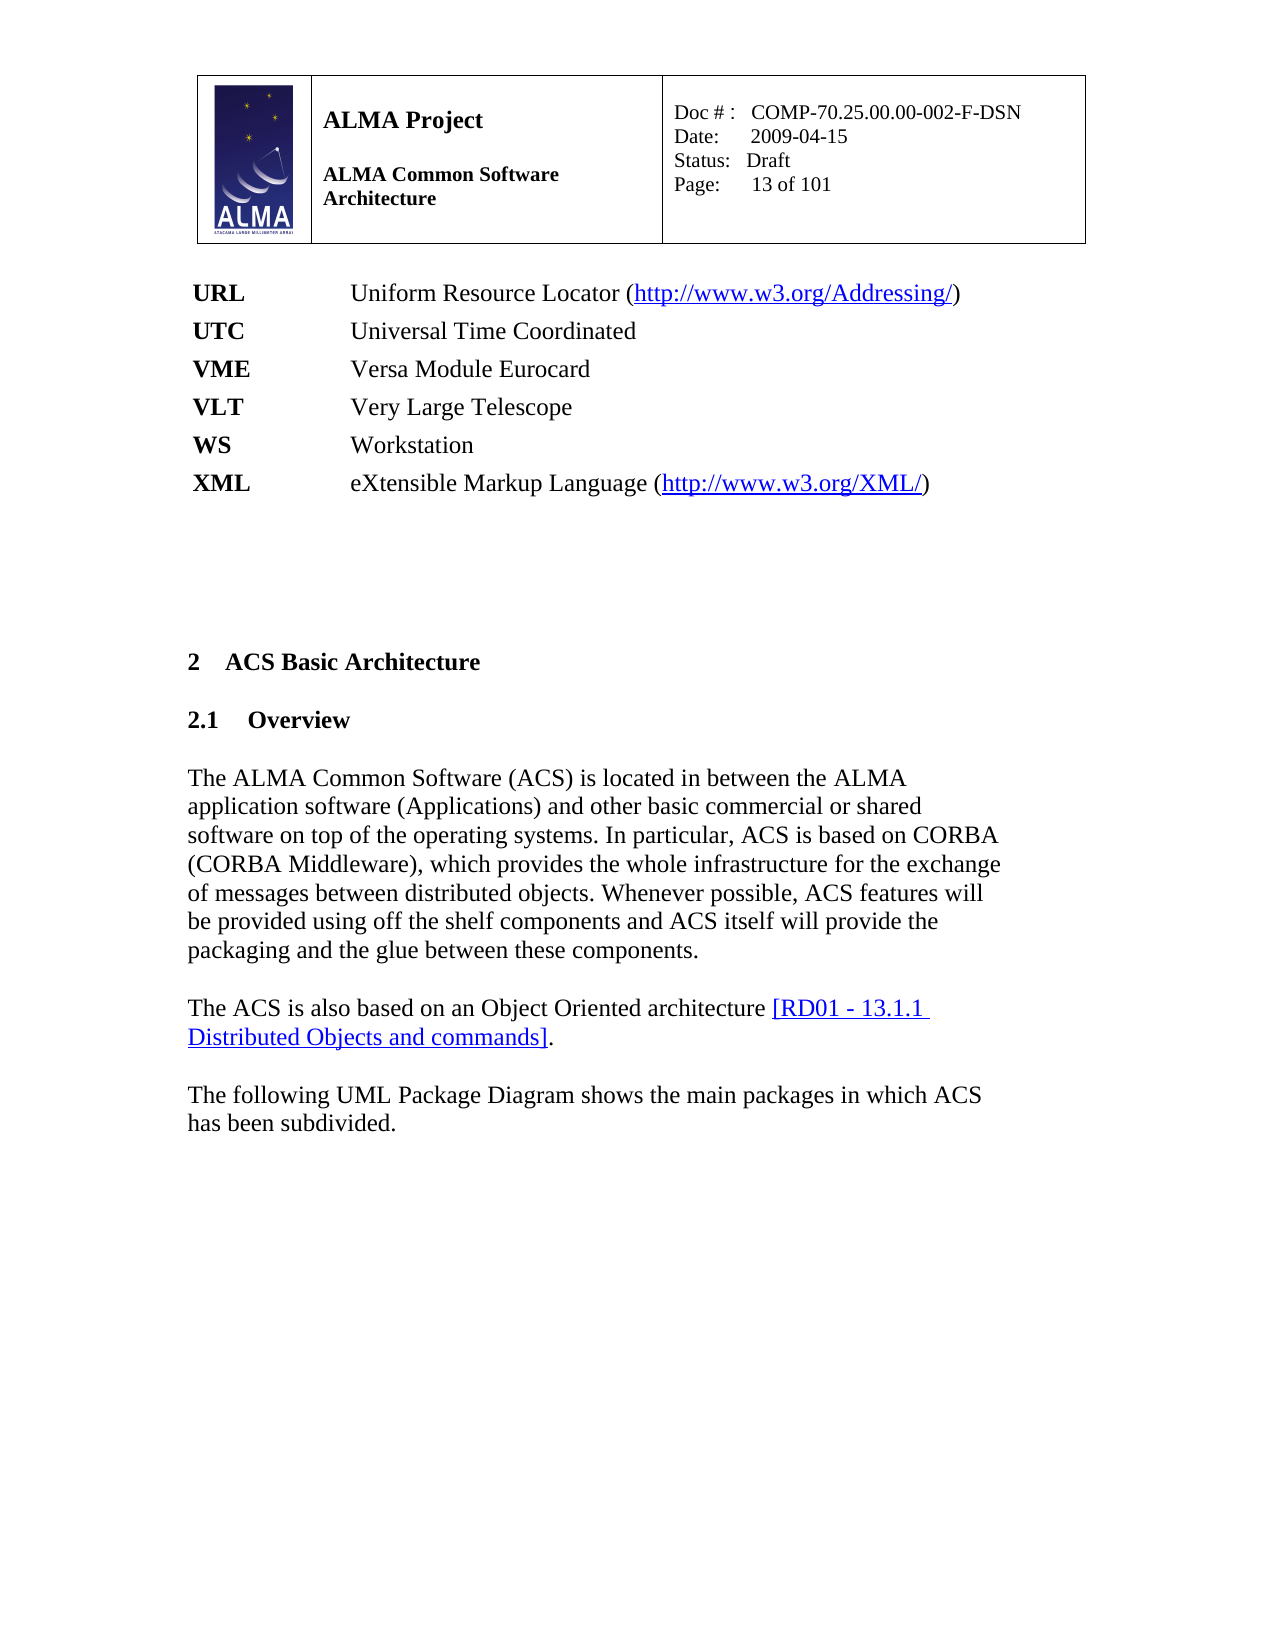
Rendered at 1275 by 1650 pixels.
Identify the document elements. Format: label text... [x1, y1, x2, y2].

text The ALMA Common Software (ACS) is located in between the ALMA application software (Applications) and other basic commercial or shared software on top of the operating systems. In particular, ACS is based on CORBA (CORBA Middleware), which provides the whole infrastructure for the exchange of messages between distributed objects. Whenever possible, ACS features will be provided using off the shelf components and ACS itself will provide the packaging and the glue between these components. [187, 763, 1012, 964]
text The following UML Package Diagram shows the main packages in which ACS has been subdivided. [187, 1080, 1012, 1137]
subtitle Overview [187, 705, 1087, 733]
picture [214, 85, 293, 235]
table_cell Very Large Telescope [345, 388, 1275, 426]
table_cell eXtensible Markup Language (http://www.w3.org/XML/) [345, 464, 1275, 502]
table_cell WS [188, 426, 345, 464]
table_cell UTC [188, 311, 345, 349]
table_cell Versa Module Eurocard [345, 349, 1275, 387]
table_cell VME [188, 349, 345, 387]
table_cell Workstation [345, 426, 1275, 464]
table_cell URL [188, 273, 345, 311]
table_cell Universal Time Coordinated [345, 311, 1275, 349]
text The ACS is also based on an Object Oriented architecture [RD01 - 13.1.1 Distributed Objects and commands]. [187, 993, 1012, 1051]
subtitle ACS Basic Architecture [187, 647, 1087, 676]
table_cell Uniform Resource Locator (http://www.w3.org/Addressing/) [345, 273, 1275, 311]
table_cell VLT [188, 388, 345, 426]
table_cell XML [188, 464, 345, 502]
